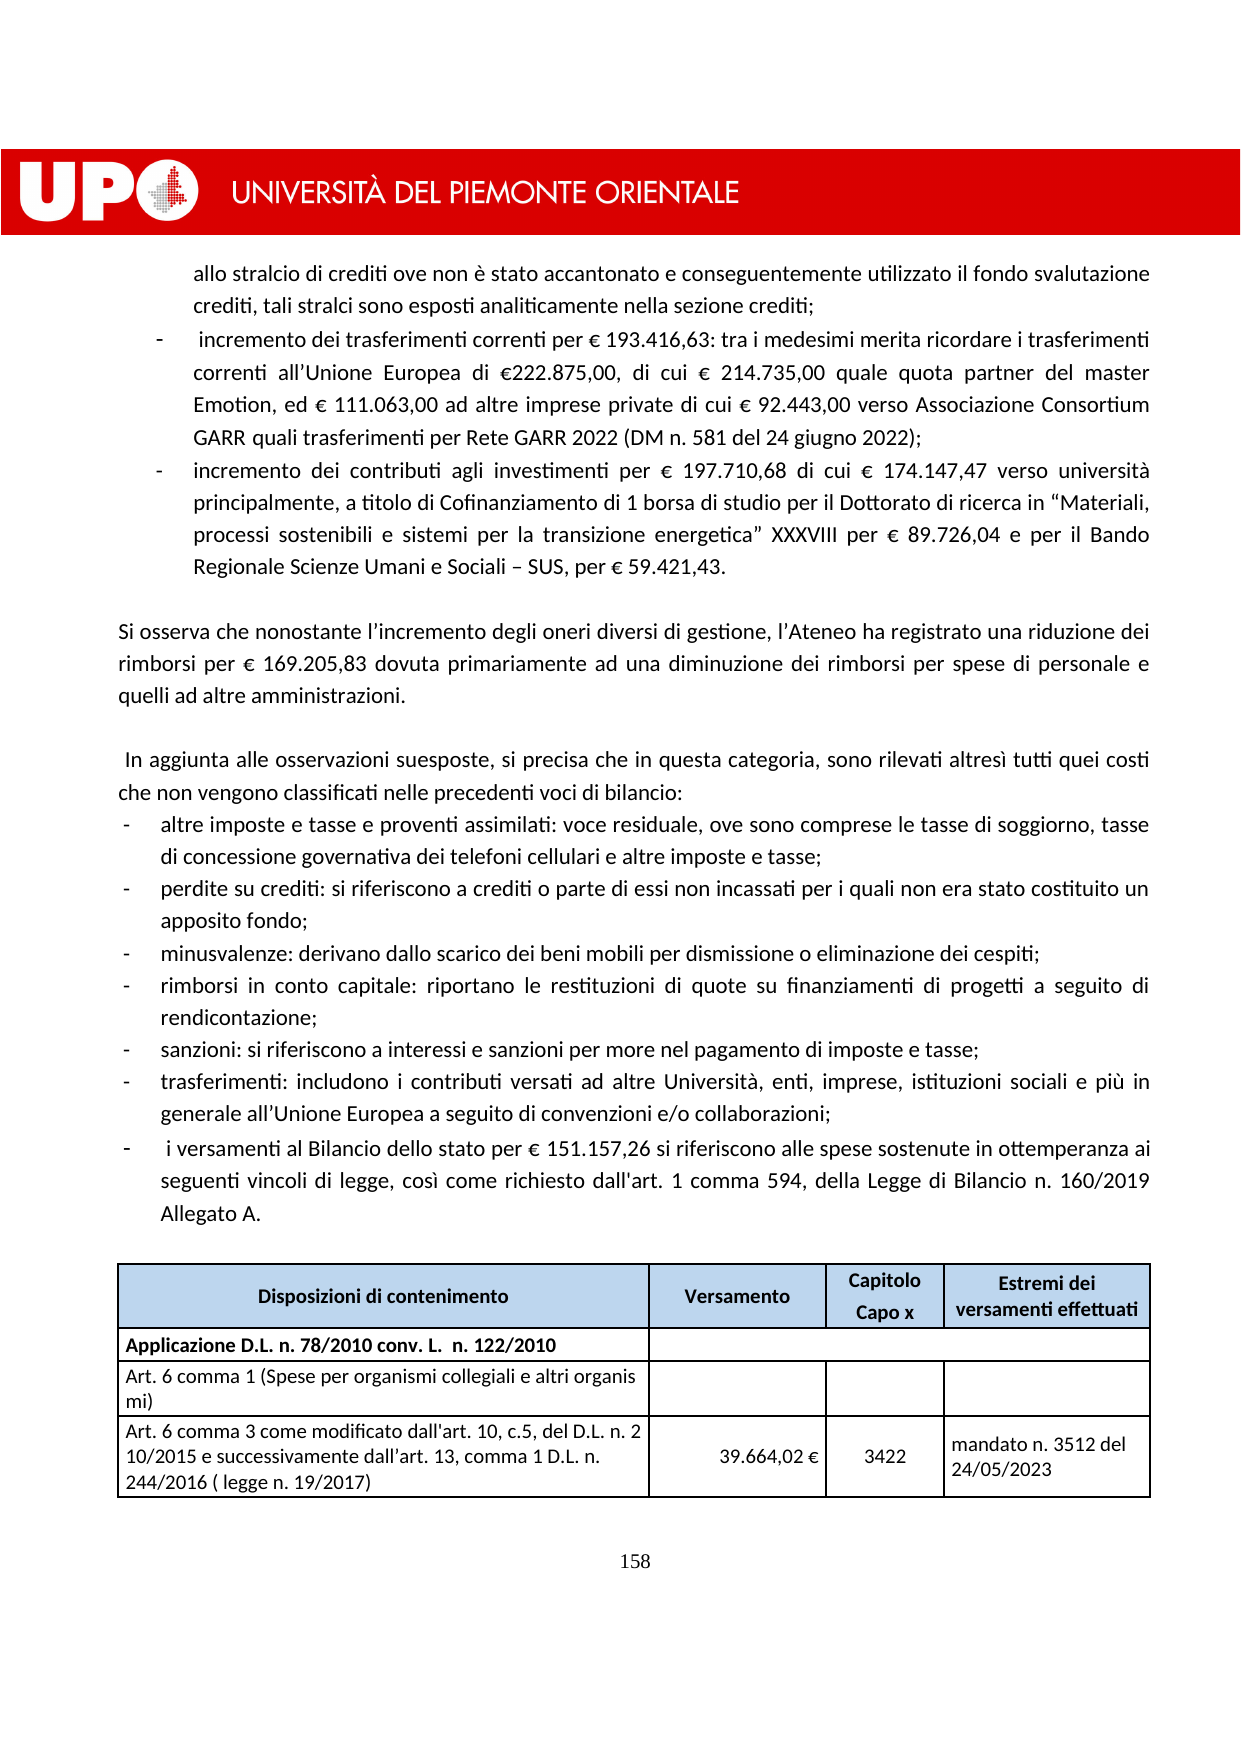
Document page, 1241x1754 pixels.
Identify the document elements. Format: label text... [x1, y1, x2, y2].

text Si osserva che nonostante l’incremento degli oneri diversi di gestione, l’Ateneo ha registrato una riduzione dei rimborsi per € 169.205,83 dovuta primariamente ad una diminuzione dei rimborsi per spese di personale e quelli ad altre amministrazioni. [118, 617, 1152, 709]
list incremento dei trasferimenti correnti per € 193.416,63: tra i medesimi merita ricordare i trasferimenti correnti all’Unione Europea di €222.875,00, di cui € 214.735,00 quale quota partner del master Emotion, ed € 111.063,00 ad altre imprese private di cui € 92.443,00 verso Associazione Consortium GARR quali trasferimenti per Rete GARR 2022 (DM n. 581 del 24 giugno 2022); [156, 323, 1152, 452]
table_cell [827, 1362, 943, 1414]
table_cell [650, 1362, 825, 1414]
table_cell Capo x [827, 1294, 943, 1327]
list allo stralcio di crediti ove non è stato accantonato e conseguentemente utilizzato il fondo svalutazione crediti, tali stralci sono esposti analiticamente nella sezione crediti; [156, 259, 1152, 319]
table_cell 3422 [827, 1417, 943, 1496]
table_cell [826, 1329, 944, 1360]
table_cell mandato n. 3512 del 24/05/2023 [945, 1417, 1149, 1496]
table_cell 39.664,02 € [650, 1417, 825, 1496]
list rimborsi in conto capitale: riportano le restituzioni di quote su finanziamenti di progetti a seguito di rendicontazione; [123, 971, 1152, 1031]
list sanzioni: si riferiscono a interessi e sanzioni per more nel pagamento di imposte e tasse; [123, 1035, 1152, 1063]
table_cell [945, 1362, 1149, 1414]
list i versamenti al Bilancio dello stato per € 151.157,26 si riferiscono alle spese sostenute in ottemperanza ai seguenti vincoli di legge, così come richiesto dall'art. 1 comma 594, della Legge di Bilancio n. 160/2019 Allegato A. [123, 1132, 1152, 1227]
table_header Versamento [650, 1265, 825, 1327]
table_cell Art. 6 comma 1 (Spese per organismi collegiali e altri organismi) [119, 1362, 648, 1414]
table_cell [944, 1329, 1149, 1360]
list trasferimenti: includono i contributi versati ad altre Università, enti, imprese, istituzioni sociali e più in generale all’Unione Europea a seguito di convenzioni e/o collaborazioni; [123, 1067, 1152, 1128]
table_header Estremi dei versamenti effettuati [945, 1265, 1149, 1327]
list perdite su crediti: si riferiscono a crediti o parte di essi non incassati per i quali non era stato costituito un apposito fondo; [123, 874, 1152, 934]
table_header Capitolo [827, 1265, 943, 1294]
text In aggiunta alle osservazioni suesposte, si precisa che in questa categoria, sono rilevati altresì tutti quei costi che non vengono classificati nelle precedenti voci di bilancio: [118, 746, 1152, 806]
list incremento dei contributi agli investimenti per € 197.710,68 di cui € 174.147,47 verso università principalmente, a titolo di Cofinanziamento di 1 borsa di studio per il Dottorato di ricerca in “Materiali, processi sostenibili e sistemi per la transizione energetica” XXXVIII per € 89.726,04 e per il Bando Regionale Scienze Umani e Sociali – SUS, per € 59.421,43. [156, 456, 1152, 580]
list minusvalenze: derivano dallo scarico dei beni mobili per dismissione o eliminazione dei cespiti; [123, 939, 1152, 967]
table_header Disposizioni di contenimento [119, 1265, 648, 1327]
list altre imposte e tasse e proventi assimilati: voce residuale, ove sono comprese le tasse di soggiorno, tasse di concessione governativa dei telefoni cellulari e altre imposte e tasse; [123, 810, 1152, 870]
table_cell [650, 1329, 826, 1360]
table_cell Art. 6 comma 3 come modificato dall'art. 10, c.5, del D.L. n. 210/2015 e successivamente dall’art. 13, comma 1 D.L. n. 244/2016 ( legge n. 19/2017) [119, 1417, 648, 1496]
table_cell Applicazione D.L. n. 78/2010 conv. L. n. 122/2010 [119, 1329, 648, 1360]
